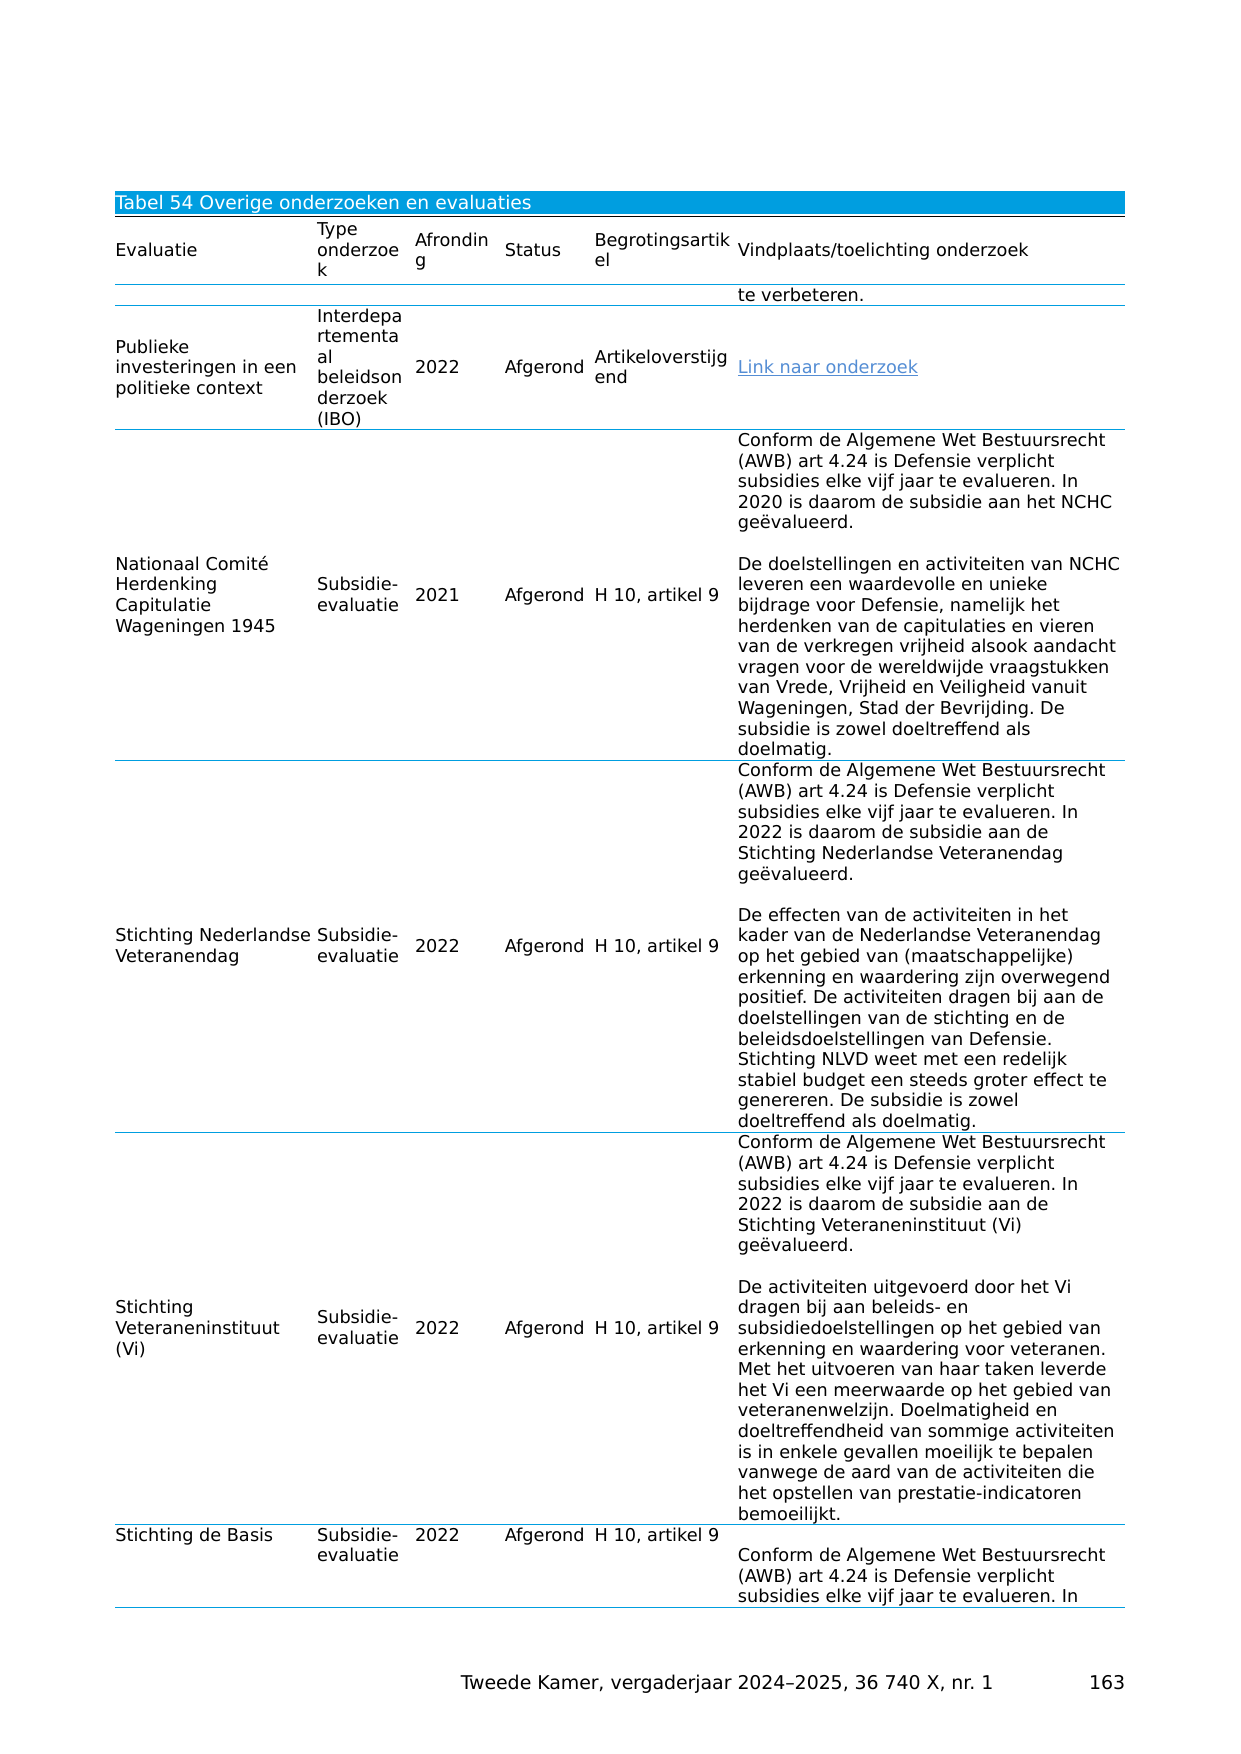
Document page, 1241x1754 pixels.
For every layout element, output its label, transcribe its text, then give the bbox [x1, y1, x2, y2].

table_cell Status [502, 217, 591, 284]
table_cell Stichting Veteraneninstituut (Vi) [115, 1133, 314, 1524]
table_cell Conform de Algemene Wet Bestuursrecht (AWB) art 4.24 is Defensie verplicht subsidies elke vijf jaar te evalueren. In [735, 1525, 1125, 1607]
table_cell Link naar onderzoek [735, 306, 1125, 429]
table_cell Subsidie-evaluatie [314, 761, 412, 1132]
table_cell Begrotingsartikel [591, 217, 735, 284]
table_cell H 10, artikel 9 [591, 430, 735, 760]
table_cell 2022 [412, 306, 502, 429]
table_cell Afgerond [502, 1133, 591, 1524]
table_cell 2022 [412, 1133, 502, 1524]
table_cell te verbeteren. [735, 285, 1125, 305]
table_cell Conform de Algemene Wet Bestuursrecht (AWB) art 4.24 is Defensie verplicht subsidies elke vijf jaar te evalueren. In 2022 is daarom de subsidie aan de Stichting Nederlandse Veteranendag geëvalueerd. De effecten van de activiteiten in het kader van de Nederlandse Veteranendag op het gebied van (maatschappelijke) erkenning en waardering zijn overwegend positief. De activiteiten dragen bij aan de doelstellingen van de stichting en de beleidsdoelstellingen van Defensie. Stichting NLVD weet met een redelijk stabiel budget een steeds groter effect te genereren. De subsidie is zowel doeltreffend als doelmatig. [735, 761, 1125, 1132]
table_cell Subsidie-evaluatie [314, 1133, 412, 1524]
table_cell [502, 285, 591, 305]
table_cell 2022 [412, 1525, 502, 1607]
table_cell H 10, artikel 9 [591, 1133, 735, 1524]
table_cell H 10, artikel 9 [591, 1525, 735, 1607]
table_cell 2021 [412, 430, 502, 760]
table_cell Type onderzoek [314, 217, 412, 284]
table_cell Afgerond [502, 306, 591, 429]
table_cell [115, 285, 314, 305]
table_cell Afronding [412, 217, 502, 284]
table_cell Subsidie-evaluatie [314, 430, 412, 760]
table_cell Artikeloverstijgend [591, 306, 735, 429]
table_cell Afgerond [502, 761, 591, 1132]
table_cell Evaluatie [115, 217, 314, 284]
table_cell Conform de Algemene Wet Bestuursrecht (AWB) art 4.24 is Defensie verplicht subsidies elke vijf jaar te evalueren. In 2022 is daarom de subsidie aan de Stichting Veteraneninstituut (Vi) geëvalueerd. De activiteiten uitgevoerd door het Vi dragen bij aan beleids- en subsidiedoelstellingen op het gebied van erkenning en waardering voor veteranen. Met het uitvoeren van haar taken leverde het Vi een meerwaarde op het gebied van veteranenwelzijn. Doelmatigheid en doeltreffendheid van sommige activiteiten is in enkele gevallen moeilijk te bepalen vanwege de aard van de activiteiten die het opstellen van prestatie-indicatoren bemoeilijkt. [735, 1133, 1125, 1524]
table_cell [314, 285, 412, 305]
table_cell [412, 285, 502, 305]
table_cell Stichting Nederlandse Veteranendag [115, 761, 314, 1132]
table_cell Interdepartementaal beleidsonderzoek (IBO) [314, 306, 412, 429]
table_cell Afgerond [502, 1525, 591, 1607]
table_cell 2022 [412, 761, 502, 1132]
table_cell Stichting de Basis [115, 1525, 314, 1607]
table_cell Conform de Algemene Wet Bestuursrecht (AWB) art 4.24 is Defensie verplicht subsidies elke vijf jaar te evalueren. In 2020 is daarom de subsidie aan het NCHC geëvalueerd. De doelstellingen en activiteiten van NCHC leveren een waardevolle en unieke bijdrage voor Defensie, namelijk het herdenken van de capitulaties en vieren van de verkregen vrijheid alsook aandacht vragen voor de wereldwijde vraagstukken van Vrede, Vrijheid en Veiligheid vanuit Wageningen, Stad der Bevrijding. De subsidie is zowel doeltreffend als doelmatig. [735, 430, 1125, 760]
table_cell Subsidie-evaluatie [314, 1525, 412, 1607]
table_cell [591, 285, 735, 305]
table_cell H 10, artikel 9 [591, 761, 735, 1132]
table_cell Nationaal Comité Herdenking Capitulatie Wageningen 1945 [115, 430, 314, 760]
table_cell Afgerond [502, 430, 591, 760]
table_cell Publieke investeringen in een politieke context [115, 306, 314, 429]
table_cell Vindplaats/toelichting onderzoek [735, 217, 1125, 284]
